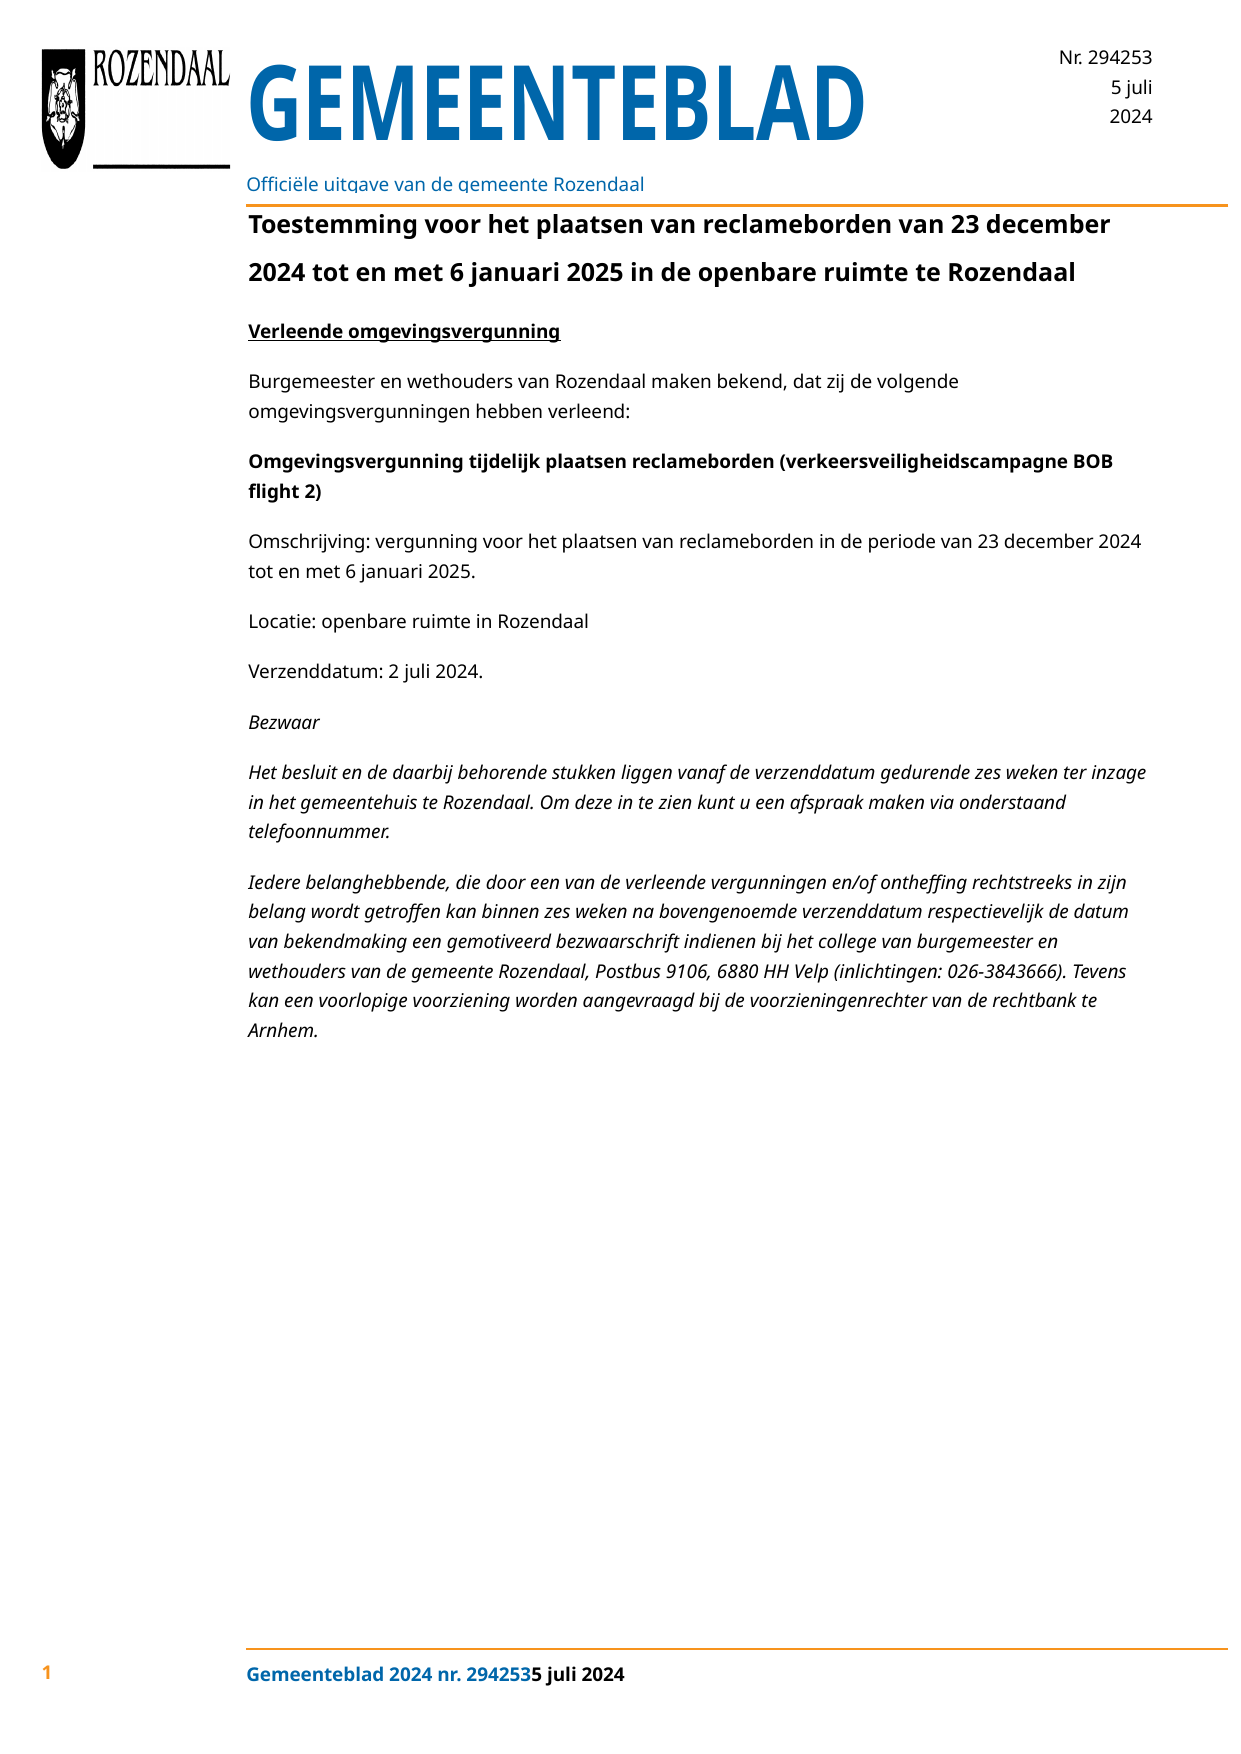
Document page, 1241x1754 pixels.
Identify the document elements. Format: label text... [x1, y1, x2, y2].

text Toestemming voor het plaatsen van reclameborden van 23 december 2024 tot en met 6 januari 2025 in de openbare ruimte te Rozendaal [248, 207, 1152, 288]
text Omgevingsvergunning tijdelijk plaatsen reclameborden (verkeersveiligheidscampagne BOB flight 2) [248, 448, 1152, 504]
text Iedere belanghebbende, die door een van de verleende vergunningen en/of ontheffing rechtstreeks in zijn belang wordt getroffen kan binnen zes weken na bovengenoemde verzenddatum respectievelijk de datum van bekendmaking een gemotiveerd bezwaarschrift indienen bij het college van burgemeester en wethouders van de gemeente Rozendaal, Postbus 9106, 6880 HH Velp (inlichtingen: 026-3843666). Tevens kan een voorlopige voorziening worden aangevraagd bij de voorzieningenrechter van de rechtbank te Arnhem. [248, 869, 1152, 1043]
text Bezwaar [248, 709, 1152, 735]
text Locatie: openbare ruimte in Rozendaal [248, 608, 1152, 634]
picture [41, 47, 231, 172]
text Omschrijving: vergunning voor het plaatsen van reclameborden in de periode van 23 december 2024 tot en met 6 januari 2025. [248, 528, 1152, 584]
text Verzenddatum: 2 juli 2024. [248, 659, 1152, 684]
text Verleende omgevingsvergunning [248, 318, 1152, 344]
text Het besluit en de daarbij behorende stukken liggen vanaf de verzenddatum gedurende zes weken ter inzage in het gemeentehuis te Rozendaal. Om deze in te zien kunt u een afspraak maken via onderstaand telefoonnummer. [248, 759, 1152, 844]
text Burgemeester en wethouders van Rozendaal maken bekend, dat zij de volgende omgevingsvergunningen hebben verleend: [248, 368, 1152, 424]
